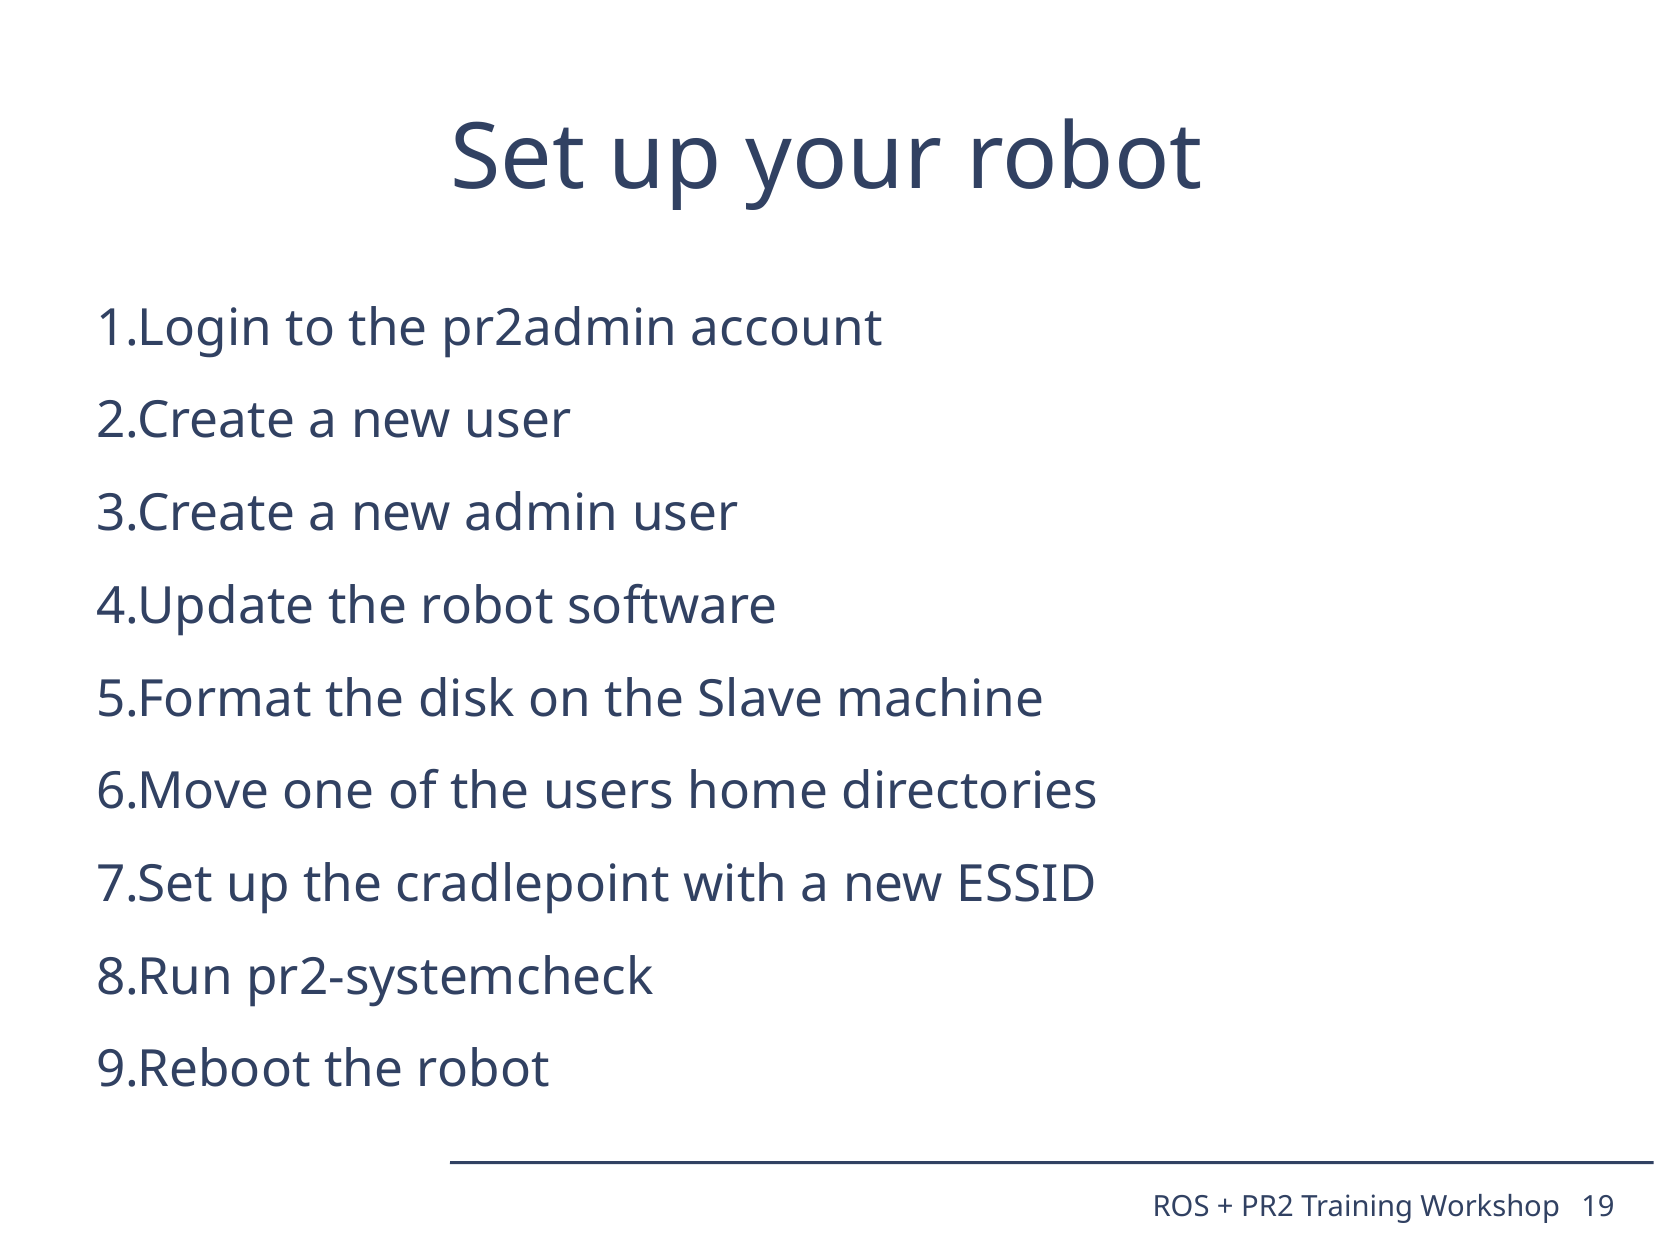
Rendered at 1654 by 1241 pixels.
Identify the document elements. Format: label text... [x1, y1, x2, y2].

list Login to the pr2admin account Create a new user Create a new admin user Update the robot software Format the disk on the Slave machine Move one of the users home directories Set up the cradlepoint with a new ESSID Run pr2-systemcheck Reboot the robot [82, 290, 1571, 1109]
title Set up your robot [82, 56, 1571, 250]
